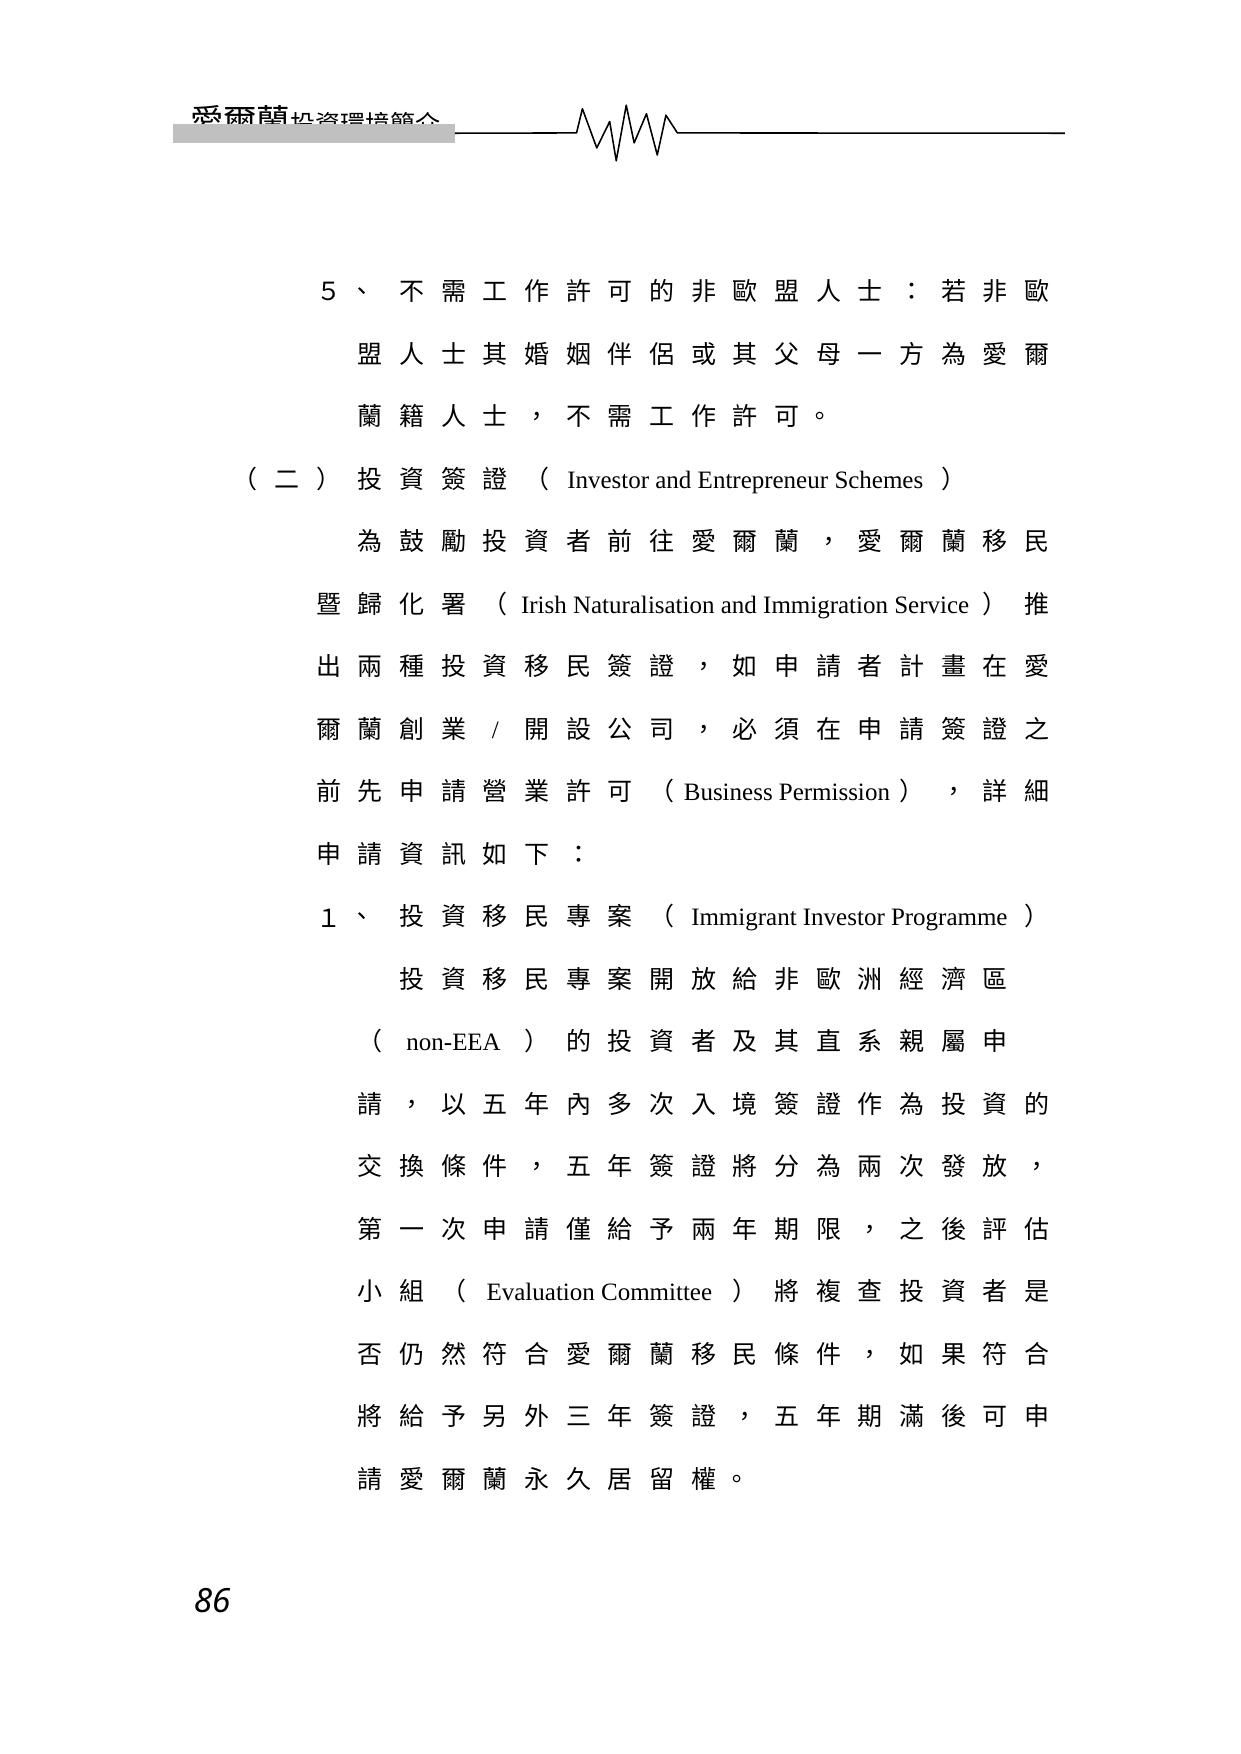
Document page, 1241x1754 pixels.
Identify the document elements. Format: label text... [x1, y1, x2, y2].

text 為鼓勵投資者前往愛爾蘭，愛爾蘭移民暨歸化署（Irish Naturalisation and Immigration Service）推出兩種投資移民簽證，如申請者計畫在愛爾蘭創業/開設公司，必須在申請簽證之前先申請營業許可（Business Permission），詳細申請資訊如下： [281, 500, 1058, 875]
text ５、不需工作許可的非歐盟人士：若非歐盟人士其婚姻伴侶或其父母一方為愛爾蘭籍人士，不需工作許可。 [281, 250, 1058, 438]
text 投資移民專案開放給非歐洲經濟區（non-EEA）的投資者及其直系親屬申請，以五年內多次入境簽證作為投資的交換條件，五年簽證將分為兩次發放，第一次申請僅給予兩年期限，之後評估小組（Evaluation Committee）將複查投資者是否仍然符合愛爾蘭移民條件，如果符合將給予另外三年簽證，五年期滿後可申請愛爾蘭永久居留權。 [330, 938, 1058, 1500]
text （二）投資簽證（Investor and Entrepreneur Schemes） [207, 438, 1058, 500]
text １、投資移民專案（Immigrant Investor Programme） [281, 875, 1058, 938]
